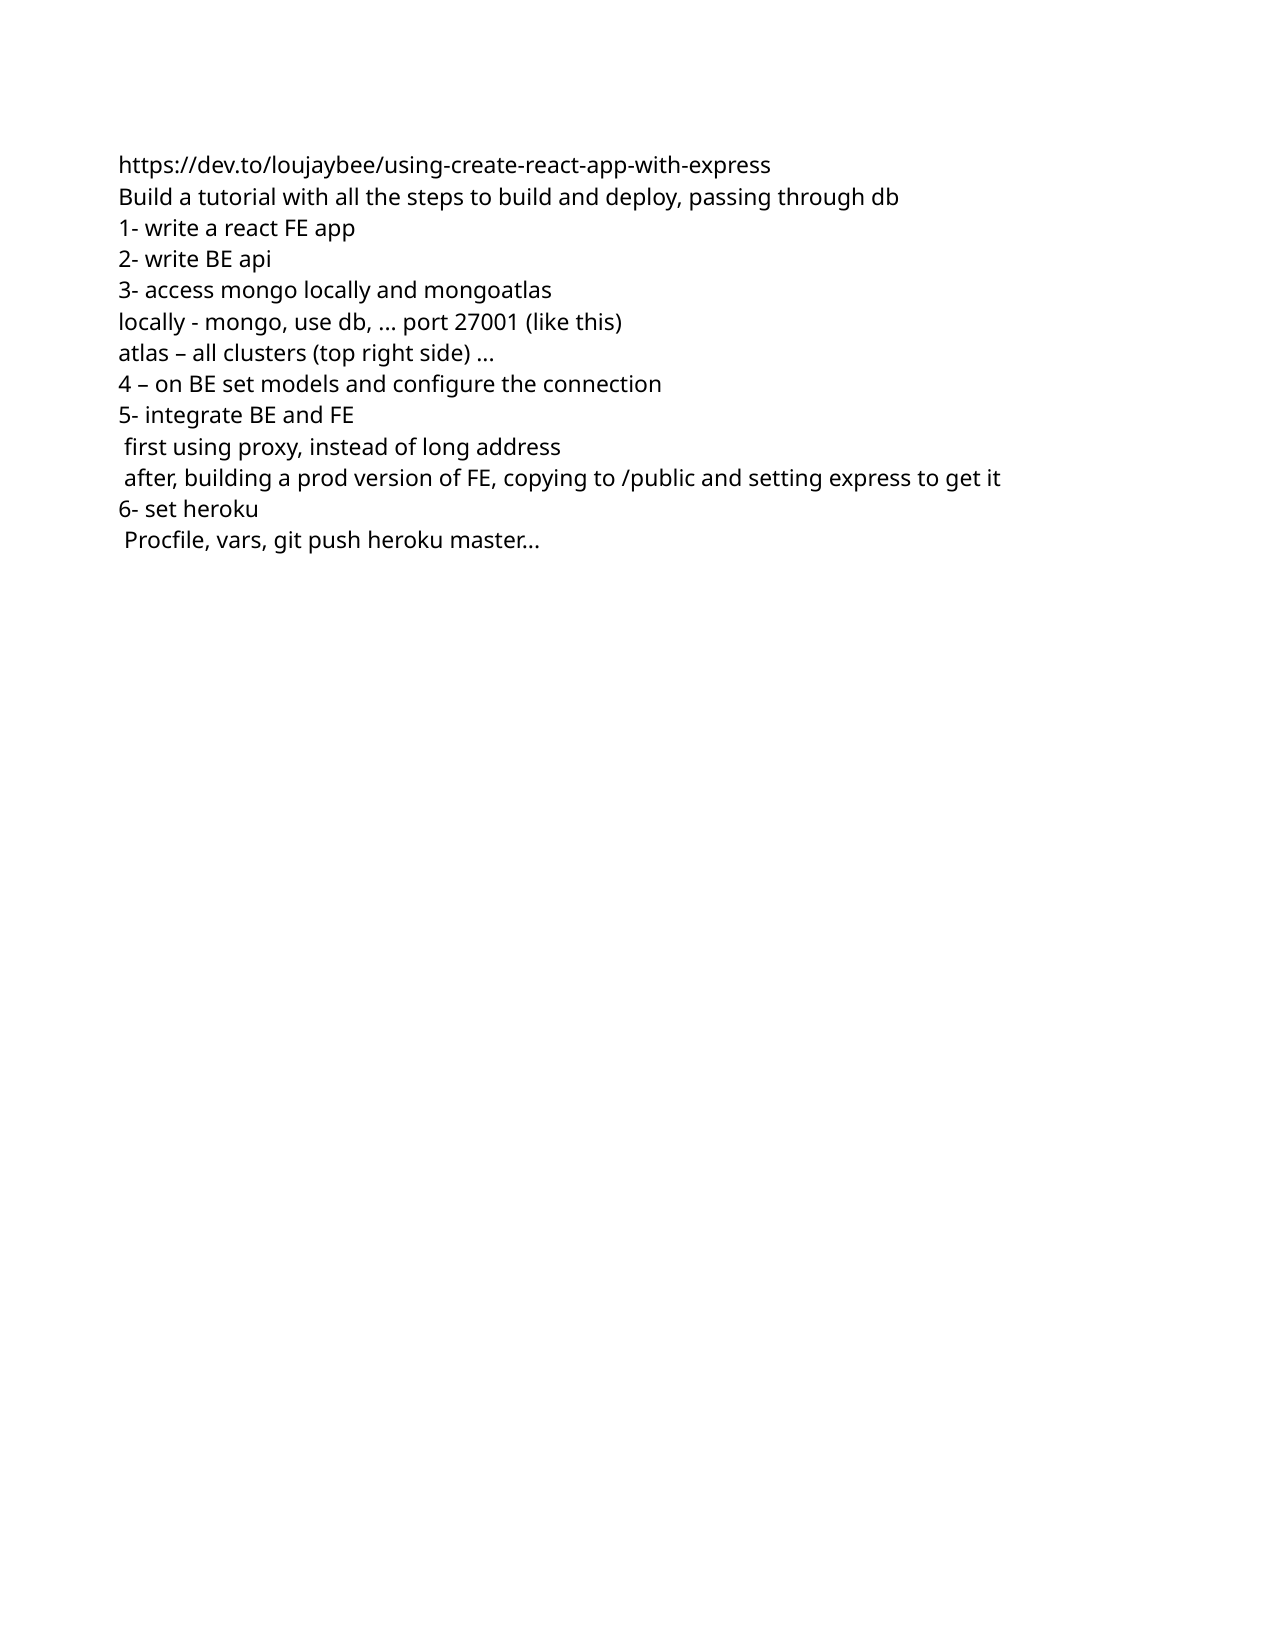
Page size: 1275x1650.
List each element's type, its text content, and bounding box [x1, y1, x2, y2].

text https://dev.to/loujaybee/using-create-react-app-with-express [118, 149, 1157, 181]
text 1- write a react FE app [118, 212, 1157, 243]
text 6- set heroku [118, 493, 1157, 524]
text Procfile, vars, git push heroku master... [118, 524, 1157, 556]
text locally - mongo, use db, ... port 27001 (like this) [118, 306, 1157, 337]
text 5- integrate BE and FE [118, 399, 1157, 431]
text first using proxy, instead of long address [118, 431, 1157, 462]
text 2- write BE api [118, 243, 1157, 274]
text after, building a prod version of FE, copying to /public and setting express to get it [118, 462, 1157, 493]
text Build a tutorial with all the steps to build and deploy, passing through db [118, 181, 1157, 212]
text 3- access mongo locally and mongoatlas [118, 274, 1157, 306]
text 4 – on BE set models and configure the connection [118, 368, 1157, 399]
text atlas – all clusters (top right side) ... [118, 337, 1157, 368]
